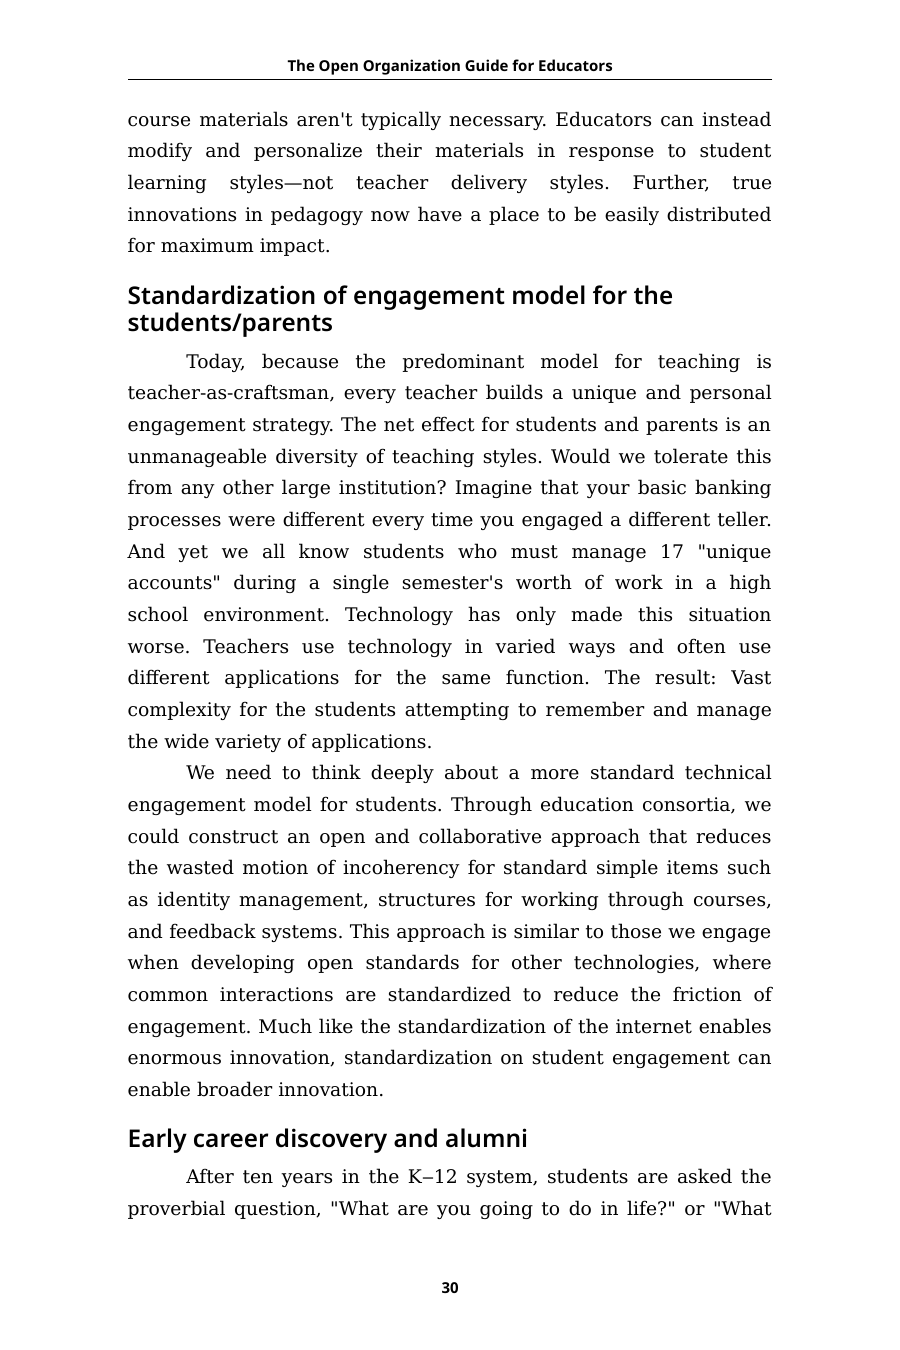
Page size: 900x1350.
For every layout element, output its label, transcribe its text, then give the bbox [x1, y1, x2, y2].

text We need to think deeply about a more standard technical engagement model for students. Through education consortia, we could construct an open and collaborative approach that reduces the wasted motion of incoherency for standard simple items such as identity management, structures for working through courses, and feedback systems. This approach is similar to those we engage when developing open standards for other technologies, where common interactions are standardized to reduce the friction of engagement. Much like the standardization of the internet enables enormous innovation, standardization on student engagement can enable broader innovation. [127, 762, 772, 1101]
text course materials aren't typically necessary. Educators can instead modify and personalize their materials in response to student learning styles—not teacher delivery styles. Further, true innovations in pedagogy now have a place to be easily distributed for maximum impact. [127, 109, 772, 257]
subtitle Early career discovery and alumni [127, 1125, 772, 1153]
text After ten years in the K‒12 system, students are asked the proverbial question, "What are you going to do in life?" or "What [127, 1166, 772, 1219]
text Today, because the predominant model for teaching is teacher-as-craftsman, every teacher builds a unique and personal engagement strategy. The net effect for students and parents is an unmanageable diversity of teaching styles. Would we tolerate this from any other large institution? Imagine that your basic banking processes were different every time you engaged a different teller. And yet we all know students who must manage 17 "unique accounts" during a single semester's worth of work in a high school environment. Technology has only made this situation worse. Teachers use technology in varied ways and often use different applications for the same function. The result: Vast complexity for the students attempting to remember and manage the wide variety of applications. [127, 351, 772, 753]
subtitle Standardization of engagement model for the students/parents [127, 282, 772, 338]
